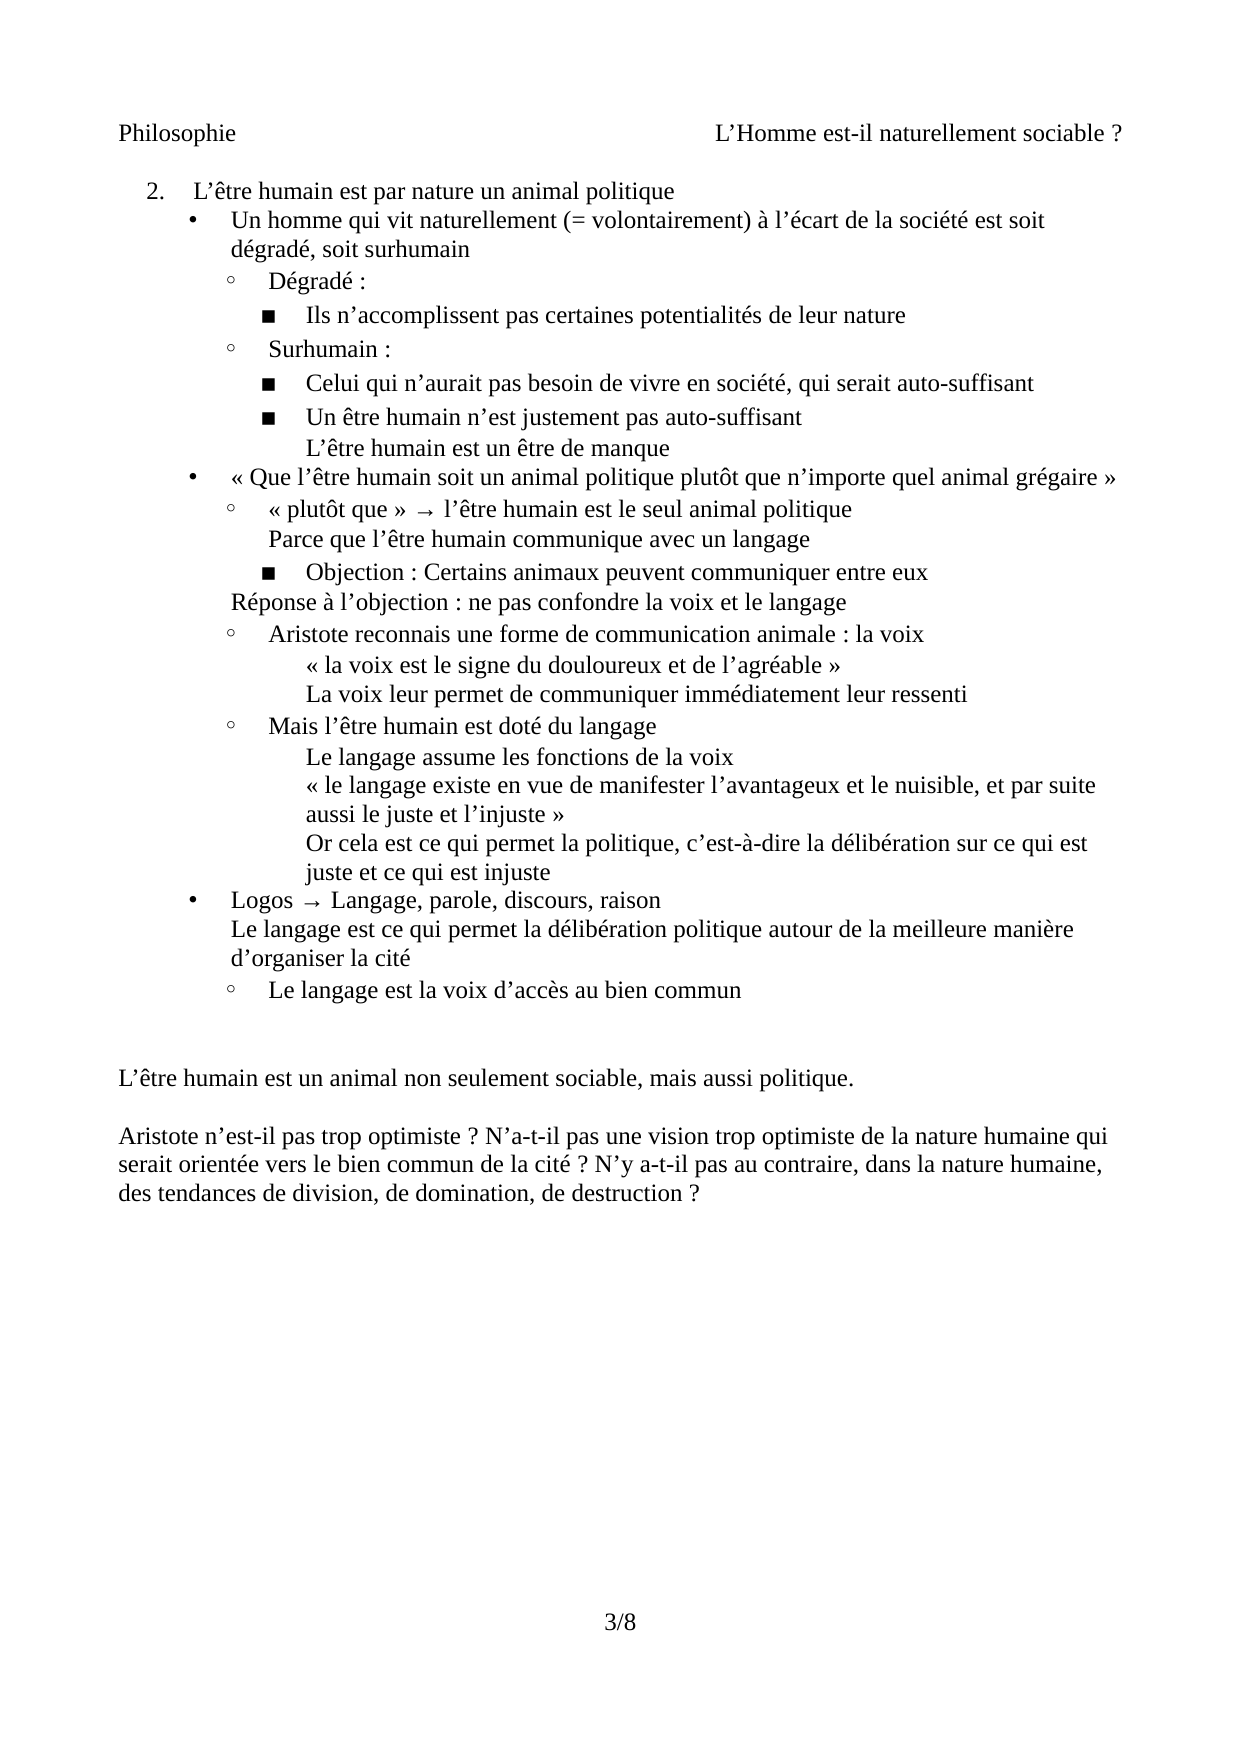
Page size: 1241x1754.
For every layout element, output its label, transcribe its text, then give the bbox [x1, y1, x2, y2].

list Réponse à l’objection : ne pas confondre la voix et le langage [193, 587, 1122, 616]
list « le langage existe en vue de manifester l’avantageux et le nuisible, et par suite aussi le juste et l’injuste » [268, 770, 1122, 828]
list Dégradé : [231, 263, 1122, 297]
list Objection : Certains animaux peuvent communiquer entre eux [268, 553, 1122, 587]
list Logos → Langage, parole, discours, raison [193, 885, 1122, 914]
list La voix leur permet de communiquer immédiatement leur ressenti [268, 679, 1122, 708]
list « plutôt que » → l’être humain est le seul animal politique [231, 490, 1122, 524]
text L’être humain est un animal non seulement sociable, mais aussi politique. [118, 1063, 1122, 1092]
list Le langage assume les fonctions de la voix [268, 742, 1122, 770]
list « Que l’être humain soit un animal politique plutôt que n’importe quel animal grégaire » [193, 462, 1122, 490]
list Le langage est la voix d’accès au bien commun [231, 972, 1122, 1006]
list Mais l’être humain est doté du langage [231, 708, 1122, 742]
list Parce que l’être humain communique avec un langage [231, 524, 1122, 553]
list Le langage est ce qui permet la délibération politique autour de la meilleure manière d’organiser la cité [193, 914, 1122, 972]
list Surhumain : [231, 331, 1122, 365]
list Ils n’accomplissent pas certaines potentialités de leur nature [268, 297, 1122, 331]
list L’être humain est par nature un animal politique [156, 176, 1122, 205]
list Celui qui n’aurait pas besoin de vivre en société, qui serait auto-suffisant [268, 365, 1122, 399]
list Aristote reconnais une forme de communication animale : la voix [231, 616, 1122, 650]
list Or cela est ce qui permet la politique, c’est-à-dire la délibération sur ce qui est juste et ce qui est injuste [268, 828, 1122, 885]
list Un homme qui vit naturellement (= volontairement) à l’écart de la société est soit dégradé, soit surhumain [193, 205, 1122, 263]
list « la voix est le signe du douloureux et de l’agréable » [268, 650, 1122, 679]
list L’être humain est un être de manque [268, 433, 1122, 462]
list Un être humain n’est justement pas auto-suffisant [268, 399, 1122, 433]
text Aristote n’est-il pas trop optimiste ? N’a-t-il pas une vision trop optimiste de la nature humaine qui serait orientée vers le bien commun de la cité ? N’y a-t-il pas au contraire, dans la nature humaine, des tendances de division, de domination, de destruction ? [118, 1121, 1122, 1207]
